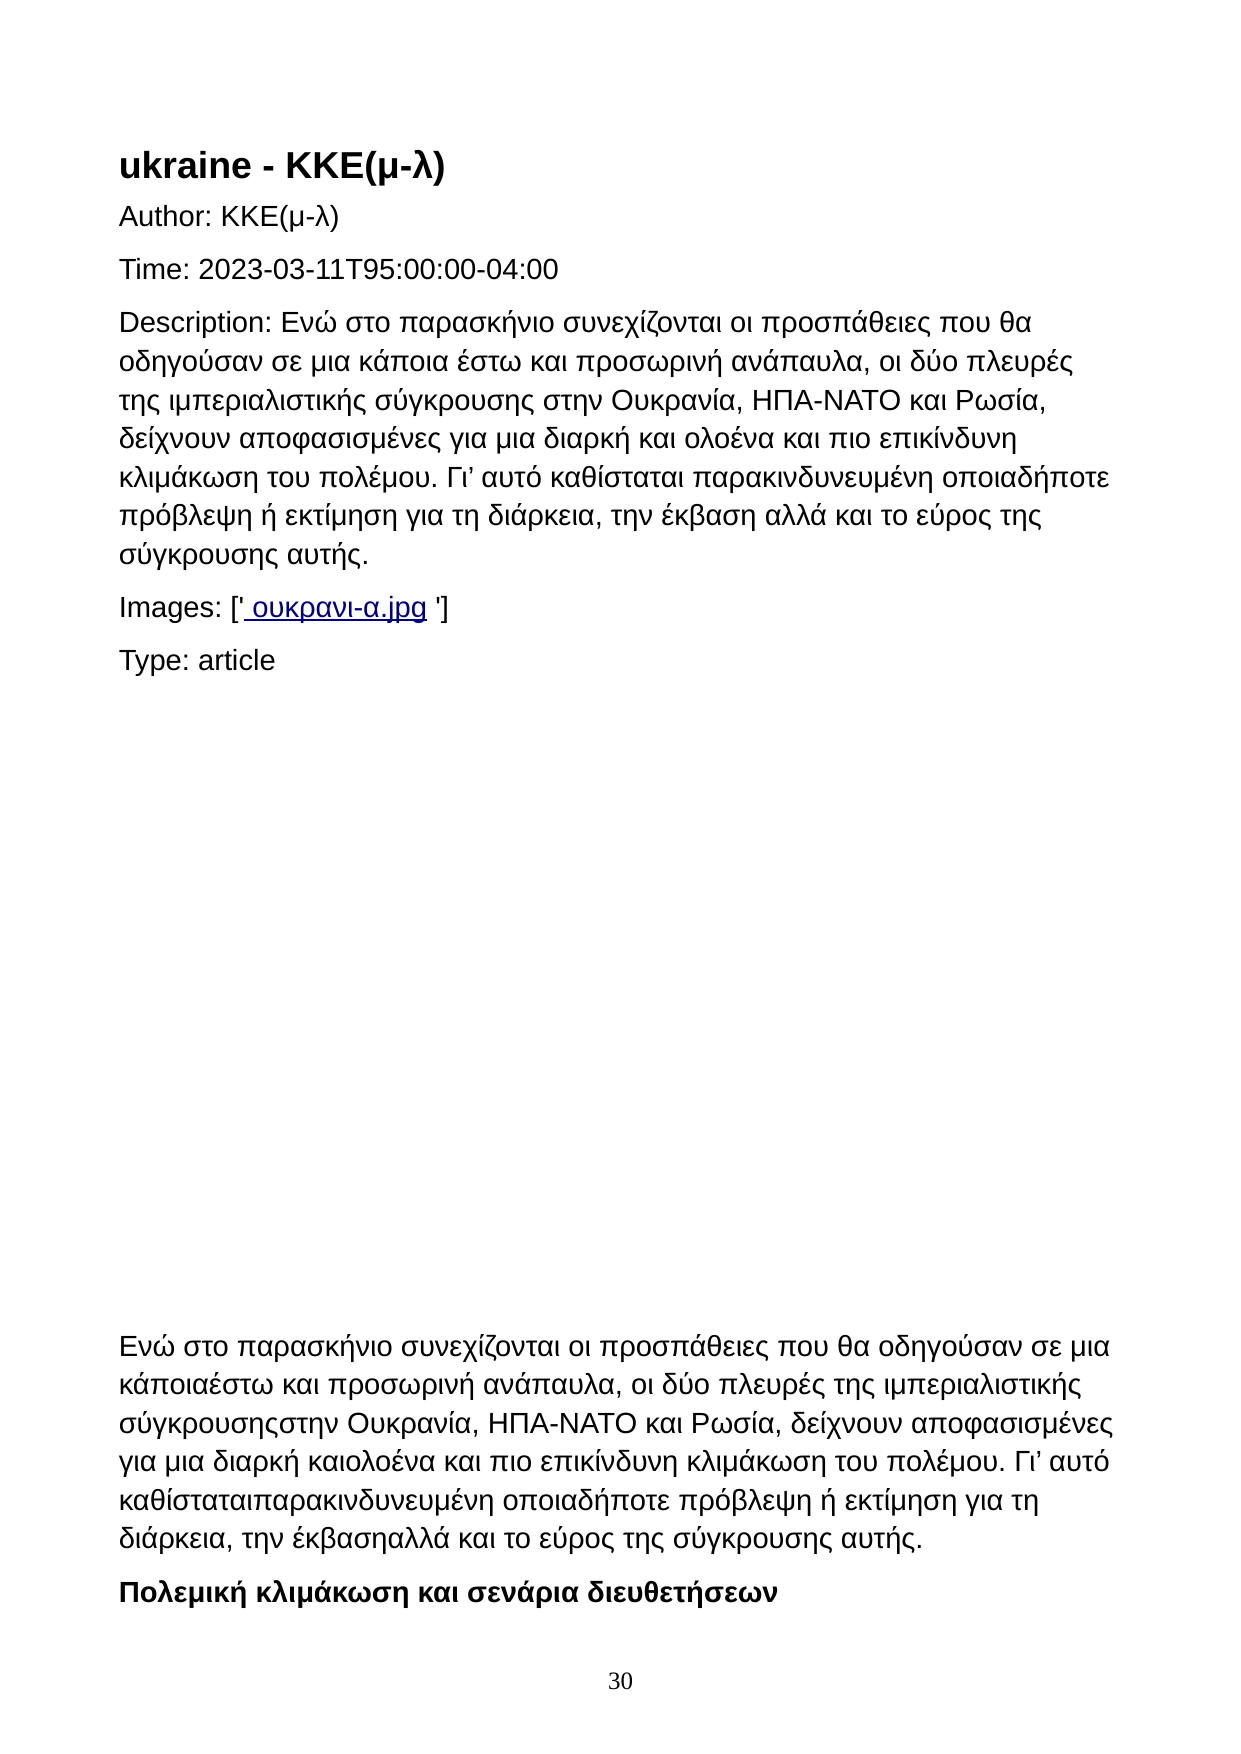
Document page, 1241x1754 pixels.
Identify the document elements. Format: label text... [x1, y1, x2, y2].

text Images: [' ουκρανι-α.jpg '] [118, 590, 1122, 623]
text Type: article [118, 643, 1122, 676]
text Ενώ στο παρασκήνιο συνεχίζονται οι προσπάθειες που θα οδηγούσαν σε μια κάποιαέστω και προσωρινή ανάπαυλα, οι δύο πλευρές της ιμπεριαλιστικής σύγκρουσηςστην Ουκρανία, ΗΠΑ-ΝΑΤΟ και Ρωσία, δείχνουν αποφασισμένες για μια διαρκή καιολοένα και πιο επικίνδυνη κλιμάκωση του πολέμου. Γι’ αυτό καθίσταταιπαρακινδυνευμένη οποιαδήποτε πρόβλεψη ή εκτίμηση για τη διάρκεια, την έκβασηαλλά και το εύρος της σύγκρουσης αυτής. [118, 1329, 1122, 1555]
text Πολεμική κλιμάκωση και σενάρια διευθετήσεων [118, 1575, 1122, 1608]
text Description: Ενώ στο παρασκήνιο συνεχίζονται οι προσπάθειες που θα οδηγούσαν σε μια κάποια έστω και προσωρινή ανάπαυλα, οι δύο πλευρές της ιμπεριαλιστικής σύγκρουσης στην Ουκρανία, ΗΠΑ-ΝΑΤΟ και Ρωσία, δείχνουν αποφασισμένες για μια διαρκή και ολοένα και πιο επικίνδυνη κλιμάκωση του πολέμου. Γι’ αυτό καθίσταται παρακινδυνευμένη οποιαδήποτε πρόβλεψη ή εκτίμηση για τη διάρκεια, την έκβαση αλλά και το εύρος της σύγκρουσης αυτής. [118, 305, 1122, 570]
text Author: ΚΚΕ(μ-λ) [118, 199, 1122, 233]
subtitle ukraine - ΚΚΕ(μ-λ) [118, 143, 1122, 187]
text Time: 2023-03-11T95:00:00-04:00 [118, 252, 1122, 286]
